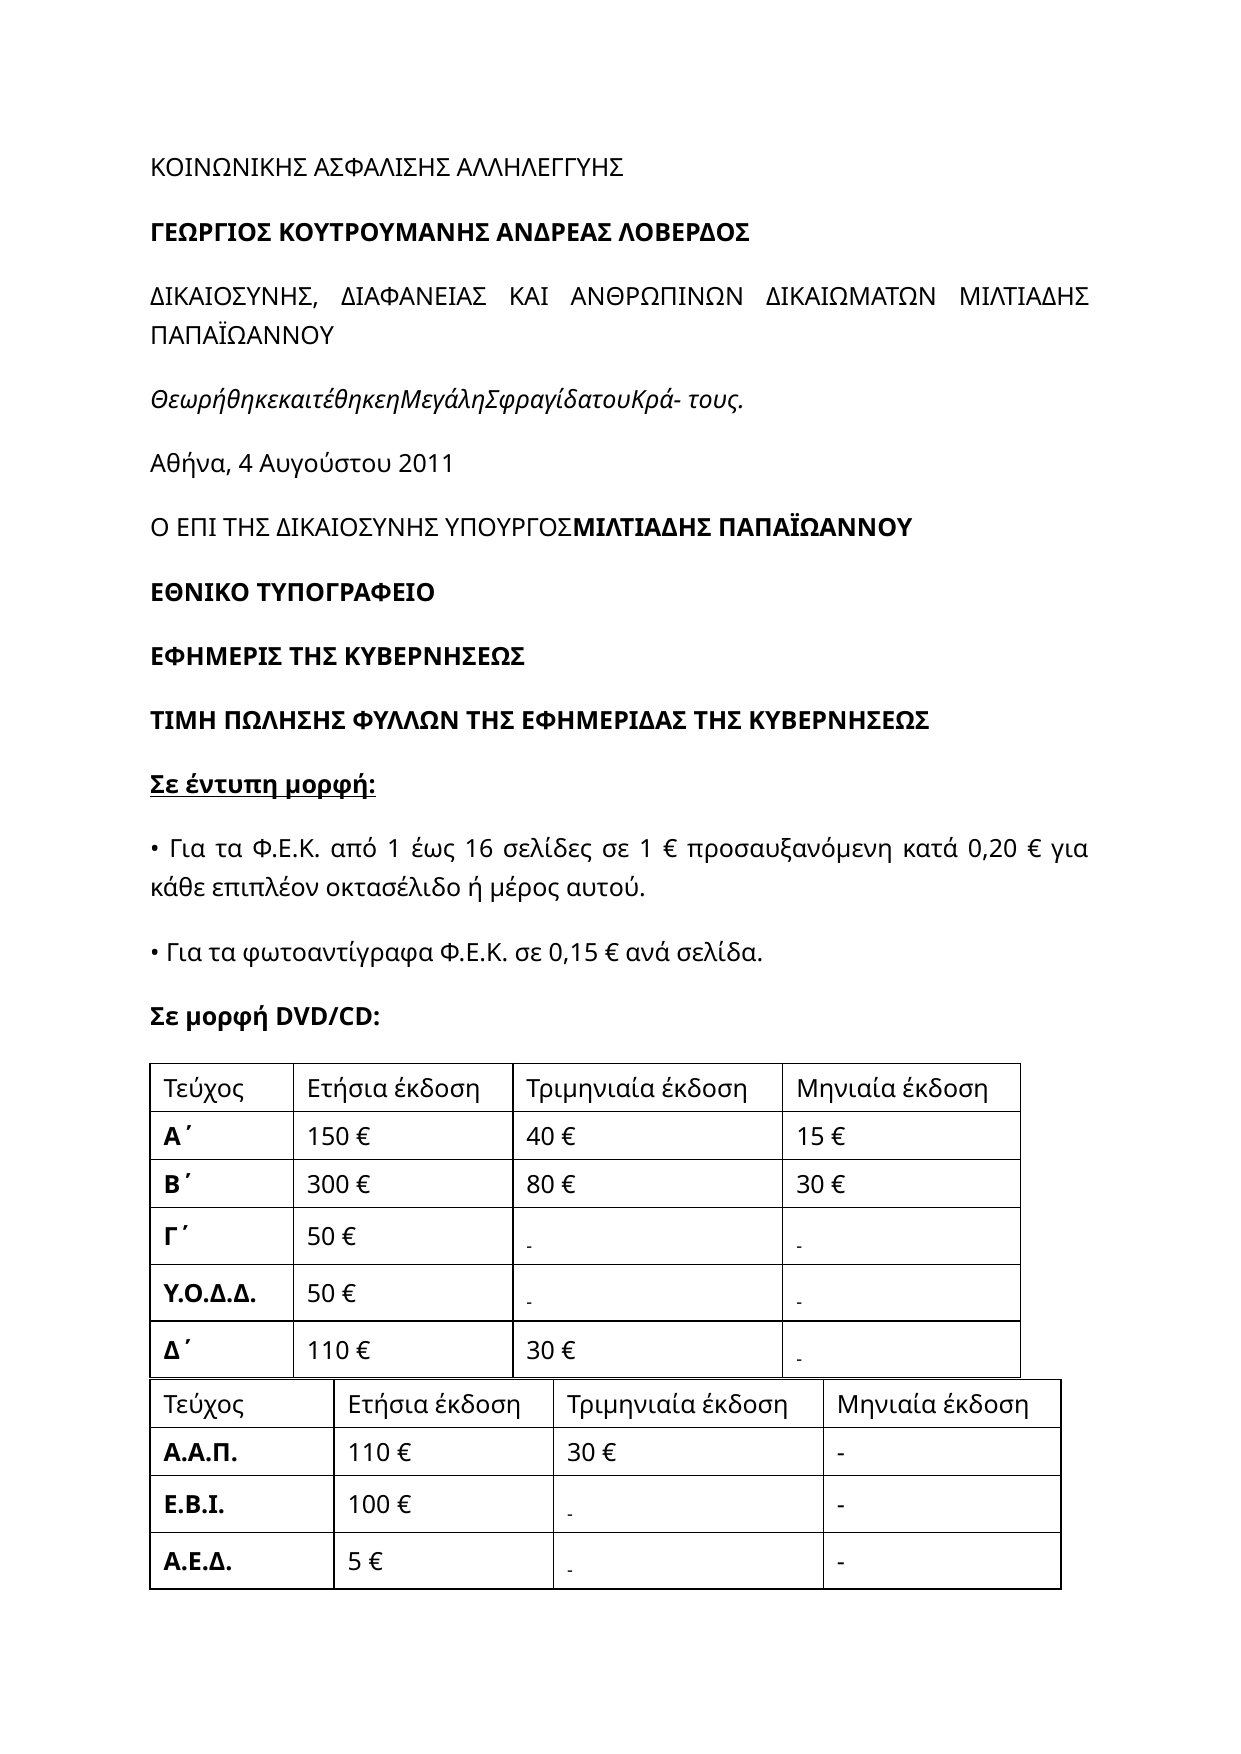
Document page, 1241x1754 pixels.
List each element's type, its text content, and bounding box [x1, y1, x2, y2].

text ΚΟΙΝΩΝΙΚΗΣ ΑΣΦΑΛΙΣΗΣ ΑΛΛΗΛΕΓΓΥΗΣ [150, 150, 1090, 184]
table_cell Β΄ [151, 1160, 293, 1207]
table_cell - [783, 1208, 1020, 1263]
table_cell - [783, 1265, 1020, 1320]
table_cell Δ΄ [151, 1322, 293, 1377]
table_cell - [824, 1428, 1060, 1475]
table_cell Α.Ε.Δ. [151, 1533, 333, 1588]
table_header Ετήσια έκδοση [294, 1064, 512, 1111]
table_cell 50 € [294, 1208, 512, 1263]
text • Για τα Φ.Ε.Κ. από 1 έως 16 σελίδες σε 1 € προσαυξανόμενη κατά 0,20 € για κάθε επιπλέον οκτασέλιδο ή μέρος αυτού. [150, 831, 1090, 904]
table_cell - [514, 1265, 782, 1320]
table_cell 80 € [514, 1160, 782, 1207]
table_cell Υ.Ο.Δ.Δ. [151, 1265, 293, 1320]
table_cell 110 € [335, 1428, 553, 1475]
table_cell 40 € [514, 1112, 782, 1159]
table_cell - [824, 1476, 1060, 1531]
text ΤΙΜΗ ΠΩΛΗΣΗΣ ΦΥΛΛΩΝ ΤΗΣ ΕΦΗΜΕΡΙΔΑΣ ΤΗΣ ΚΥΒΕΡΝΗΣΕΩΣ [150, 702, 1090, 737]
text ΓΕΩΡΓΙΟΣ ΚΟΥΤΡΟΥΜΑΝΗΣ ΑΝΔΡΕΑΣ ΛΟΒΕΡΔΟΣ [150, 214, 1090, 248]
table_cell 100 € [335, 1476, 553, 1531]
table_header Ετήσια έκδοση [335, 1380, 553, 1427]
table_cell Ε.Β.Ι. [151, 1476, 333, 1531]
table_cell 30 € [554, 1428, 823, 1475]
text • Για τα φωτοαντίγραφα Φ.Ε.Κ. σε 0,15 € ανά σελίδα. [150, 934, 1090, 968]
table_cell Α΄ [151, 1112, 293, 1159]
table_cell 50 € [294, 1265, 512, 1320]
table_header Τεύχος [151, 1064, 293, 1111]
table_header Μηνιαία έκδοση [783, 1064, 1020, 1111]
text ΕΘΝΙΚΟ ΤΥΠΟΓΡΑΦΕΙΟ [150, 574, 1090, 608]
table_cell Γ΄ [151, 1208, 293, 1263]
table_header Τεύχος [151, 1380, 333, 1427]
text Σε έντυπη μορφή: [150, 767, 1090, 801]
table_cell - [514, 1208, 782, 1263]
table_cell - [554, 1533, 823, 1588]
table_cell 5 € [335, 1533, 553, 1588]
table_header Τριμηνιαία έκδοση [514, 1064, 782, 1111]
table_header Μηνιαία έκδοση [824, 1380, 1060, 1427]
table_cell - [554, 1476, 823, 1531]
table_cell 30 € [783, 1160, 1020, 1207]
table_cell 110 € [294, 1322, 512, 1377]
table_cell Α.Α.Π. [151, 1428, 333, 1475]
text ΕΦΗΜΕΡΙΣ ΤΗΣ ΚΥΒΕΡΝΗΣΕΩΣ [150, 638, 1090, 672]
text ΔΙΚΑΙΟΣΥΝΗΣ, ΔΙΑΦΑΝΕΙΑΣ ΚΑΙ ΑΝΘΡΩΠΙΝΩΝ ΔΙΚΑΙΩΜΑΤΩΝ ΜΙΛΤΙΑΔΗΣ ΠΑΠΑΪΩΑΝΝΟΥ [150, 278, 1090, 352]
text Σε μορφή DVD/CD: [150, 998, 1090, 1032]
table_header Τριμηνιαία έκδοση [554, 1380, 823, 1427]
text Αθήνα, 4 Aυγούστου 2011 [150, 446, 1090, 480]
text Ο ΕΠΙ ΤΗΣ ΔΙΚΑΙΟΣΥΝΗΣ ΥΠΟΥΡΓΟΣΜΙΛΤΙΑΔΗΣ ΠΑΠΑΪΩΑΝΝΟΥ [150, 510, 1090, 544]
table_cell 150 € [294, 1112, 512, 1159]
table_cell - [824, 1533, 1060, 1588]
table_cell 300 € [294, 1160, 512, 1207]
table_cell - [783, 1322, 1020, 1377]
table_cell 15 € [783, 1112, 1020, 1159]
table_cell 30 € [514, 1322, 782, 1377]
text ΘεωρήθηκεκαιτέθηκεηΜεγάληΣφραγίδατουΚρά- τους. [150, 382, 1090, 416]
